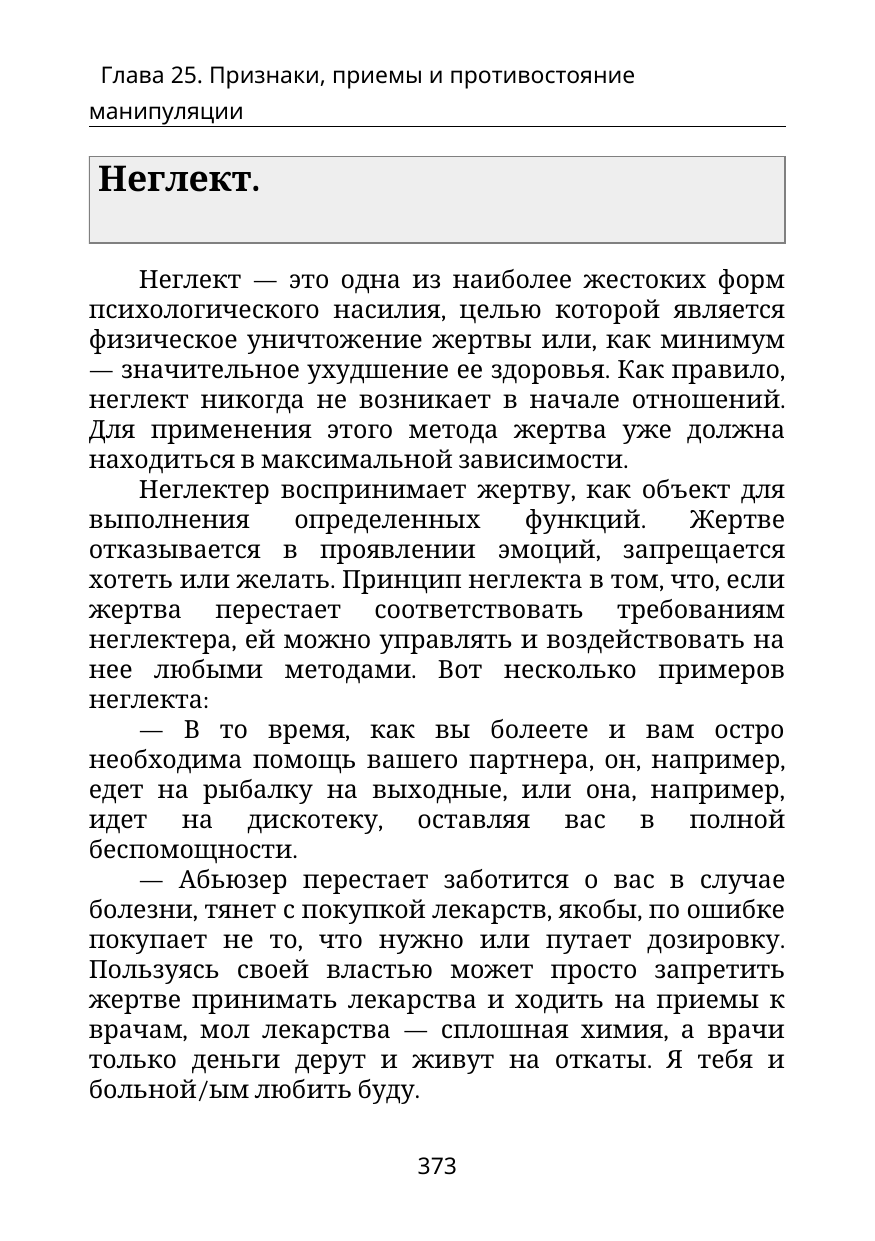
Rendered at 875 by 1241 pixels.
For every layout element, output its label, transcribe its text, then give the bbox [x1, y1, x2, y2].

subtitle Неглект. [90, 157, 784, 242]
text Неглект — это одна из наиболее жестоких форм психологического насилия, целью которой является физическое уничтожение жертвы или, как минимум — значительное ухудшение ее здоровья. Как правило, неглект никогда не возникает в начале отношений. Для применения этого метода жертва уже должна находиться в максимальной зависимости. [88, 265, 786, 475]
text — Абьюзер перестает заботится о вас в случае болезни, тянет с покупкой лекарств, якобы, по ошибке покупает не то, что нужно или путает дозировку. Пользуясь своей властью может просто запретить жертве принимать лекарства и ходить на приемы к врачам, мол лекарства — сплошная химия, а врачи только деньги дерут и живут на откаты. Я тебя и больной/ым любить буду. [88, 865, 786, 1105]
text — В то время, как вы болеете и вам остро необходима помощь вашего партнера, он, например, едет на рыбалку на выходные, или она, например, идет на дискотеку, оставляя вас в полной беспомощности. [88, 715, 786, 865]
text Неглектер воспринимает жертву, как объект для выполнения определенных функций. Жертве отказывается в проявлении эмоций, запрещается хотеть или желать. Принцип неглекта в том, что, если жертва перестает соответствовать требованиям неглектера, ей можно управлять и воздействовать на нее любыми методами. Вот несколько примеров неглекта: [88, 475, 786, 715]
